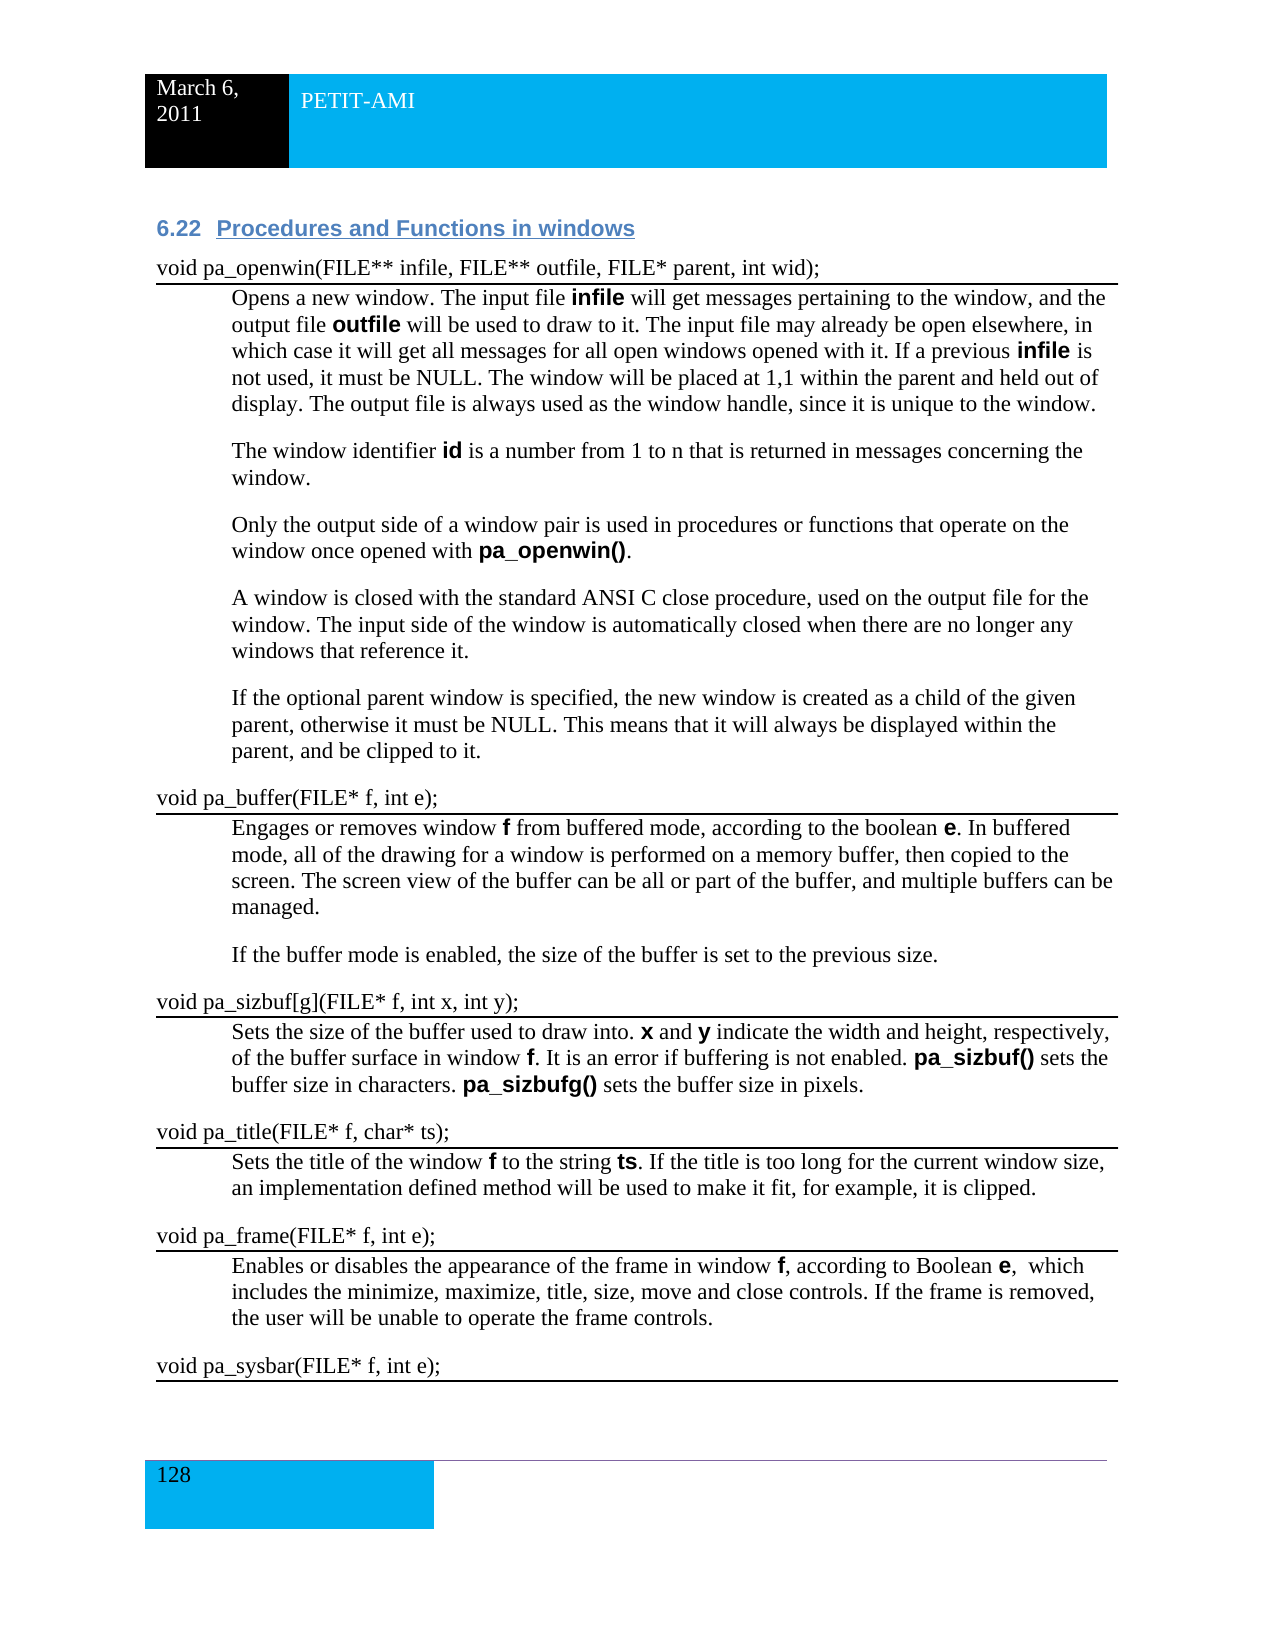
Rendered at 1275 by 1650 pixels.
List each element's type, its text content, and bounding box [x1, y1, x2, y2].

text Sets the title of the window f to the string ts. If the title is too long for the current window size, an implementation defined method will be used to make it fit, for example, it is clipped. [231, 1149, 1118, 1201]
text void pa_openwin(FILE** infile, FILE** outfile, FILE* parent, int wid); [156, 254, 1118, 283]
text The window identifier id is a number from 1 to n that is returned in messages concerning the window. [231, 437, 1118, 490]
text Sets the size of the buffer used to draw into. x and y indicate the width and height, respectively, of the buffer surface in window f. It is an error if buffering is not enabled. pa_sizbuf() sets the buffer size in characters. pa_sizbufg() sets the buffer size in pixels. [231, 1018, 1118, 1097]
text void pa_frame(FILE* f, int e); [156, 1222, 1118, 1250]
text If the buffer mode is enabled, the size of the buffer is set to the previous size. [231, 941, 1118, 967]
text void pa_sysbar(FILE* f, int e); [156, 1352, 1118, 1380]
text void pa_title(FILE* f, char* ts); [156, 1118, 1118, 1147]
text If the optional parent window is specified, the new window is created as a child of the given parent, otherwise it must be NULL. This means that it will always be displayed within the parent, and be clipped to it. [231, 684, 1118, 763]
text Only the output side of a window pair is used in procedures or functions that operate on the window once opened with pa_openwin(). [231, 511, 1118, 564]
subtitle Procedures and Functions in windows [156, 215, 1118, 242]
text A window is closed with the standard ANSI C close procedure, used on the output file for the window. The input side of the window is automatically closed when there are no longer any windows that reference it. [231, 584, 1118, 663]
text void pa_buffer(FILE* f, int e); [156, 784, 1118, 813]
text Engages or removes window f from buffered mode, according to the boolean e. In buffered mode, all of the drawing for a window is performed on a memory buffer, then copied to the screen. The screen view of the buffer can be all or part of the buffer, and multiple buffers can be managed. [231, 815, 1118, 920]
text void pa_sizbuf[g](FILE* f, int x, int y); [156, 988, 1118, 1016]
text Opens a new window. The input file infile will get messages pertaining to the window, and the output file outfile will be used to draw to it. The input file may already be open elsewhere, in which case it will get all messages for all open windows opened with it. If a previous infile is not used, it must be NULL. The window will be placed at 1,1 within the parent and held out of display. The output file is always used as the window handle, since it is unique to the window. [231, 285, 1118, 416]
text Enables or disables the appearance of the frame in window f, according to Boolean e, which includes the minimize, maximize, title, size, move and close controls. If the frame is removed, the user will be unable to operate the frame controls. [231, 1252, 1118, 1331]
